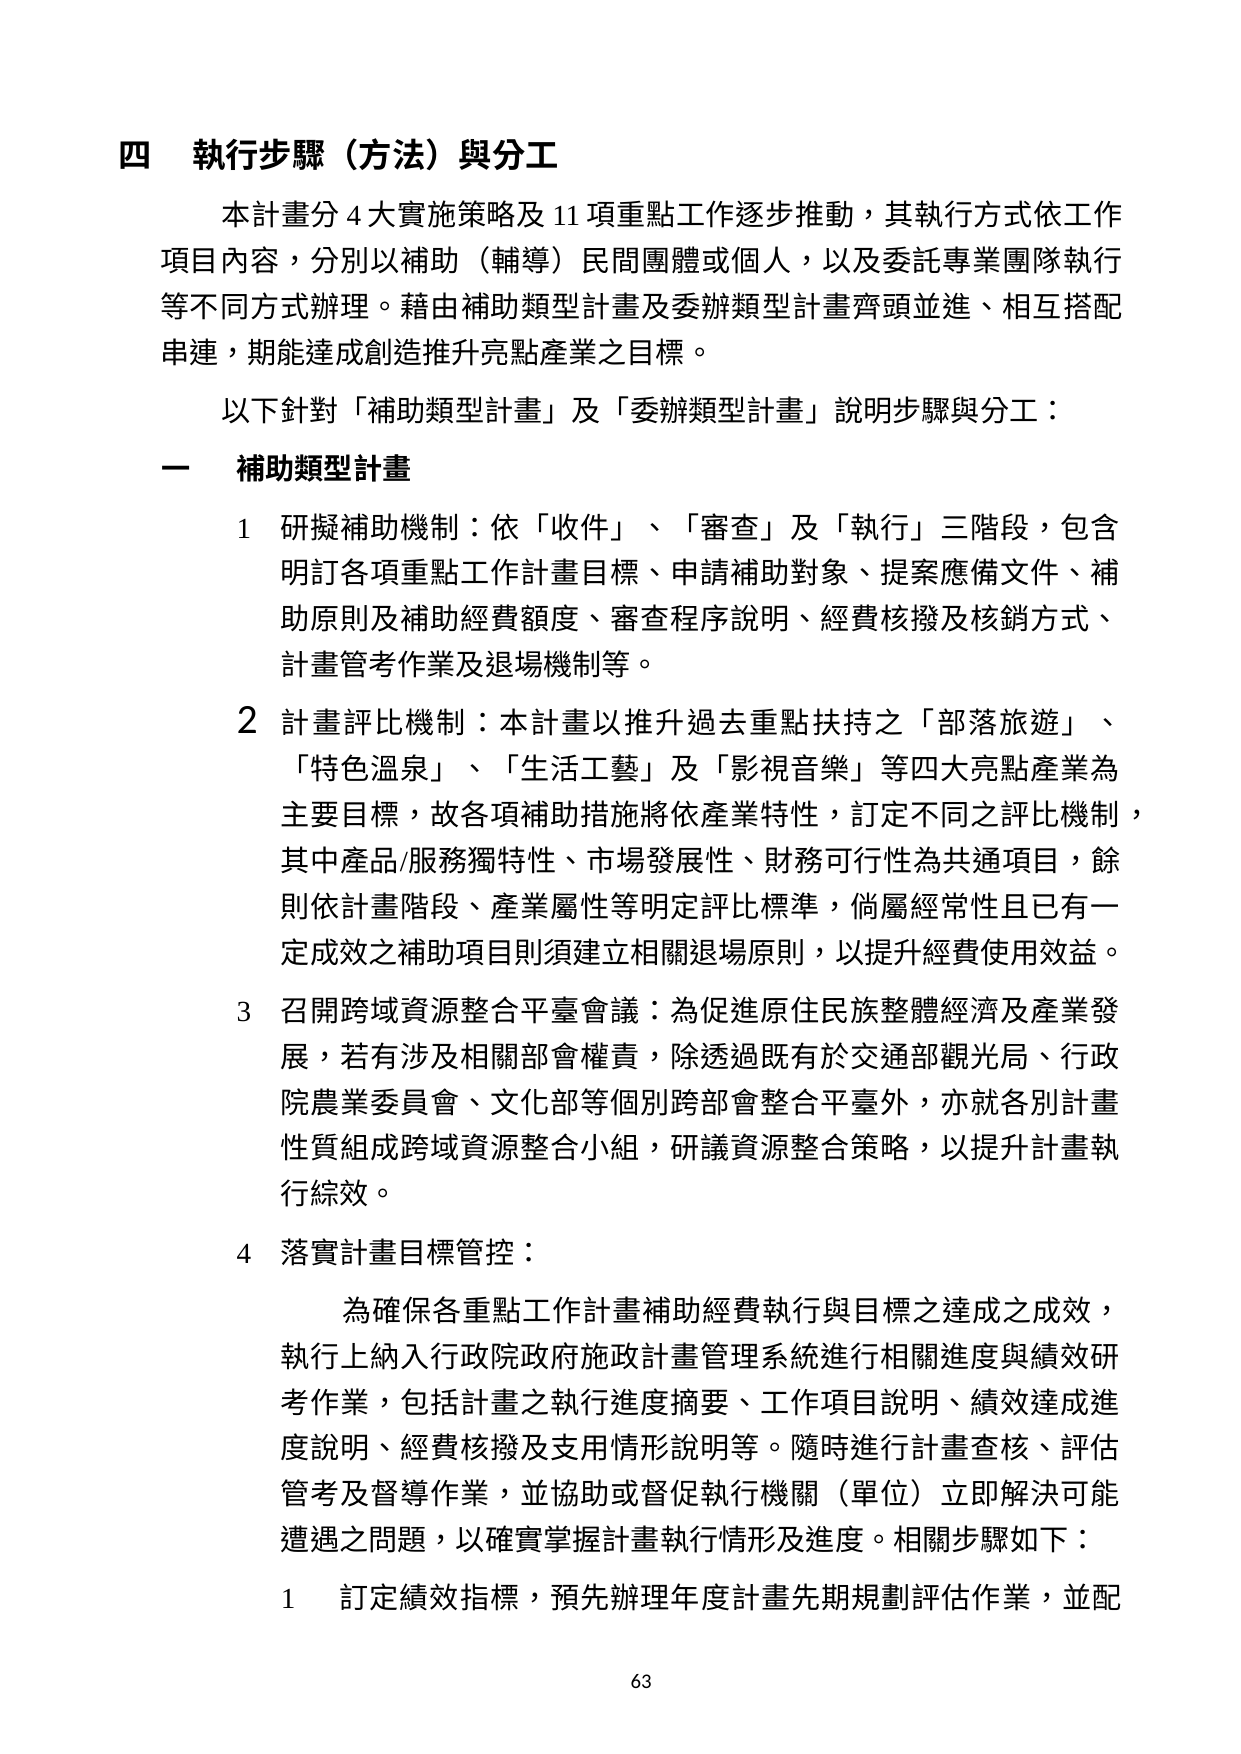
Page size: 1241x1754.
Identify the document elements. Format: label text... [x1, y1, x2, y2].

list 研擬補助機制：依「收件」、「審查」及「執行」三階段，包含明訂各項重點工作計畫目標、申請補助對象、提案應備文件、補助原則及補助經費額度、審查程序說明、經費核撥及核銷方式、計畫管考作業及退場機制等。 [236, 501, 1122, 685]
list 召開跨域資源整合平臺會議：為促進原住民族整體經濟及產業發展，若有涉及相關部會權責，除透過既有於交通部觀光局、行政院農業委員會、文化部等個別跨部會整合平臺外，亦就各別計畫性質組成跨域資源整合小組，研議資源整合策略，以提升計畫執行綜效。 [236, 985, 1122, 1214]
text 以下針對「補助類型計畫」及「委辦類型計畫」說明步驟與分工： [160, 385, 1122, 431]
list 訂定績效指標，預先辦理年度計畫先期規劃評估作業，並配 [281, 1572, 1122, 1618]
list 落實計畫目標管控： [236, 1226, 1122, 1272]
text 為確保各重點工作計畫補助經費執行與目標之達成之成效，執行上納入行政院政府施政計畫管理系統進行相關進度與績效研考作業，包括計畫之執行進度摘要、工作項目說明、績效達成進度說明、經費核撥及支用情形說明等。隨時進行計畫查核、評估管考及督導作業，並協助或督促執行機關（單位）立即解決可能遭遇之問題，以確實掌握計畫執行情形及進度。相關步驟如下： [281, 1285, 1122, 1560]
subtitle 執行步驟（方法）與分工 [118, 131, 1122, 176]
text 本計畫分4大實施策略及11項重點工作逐步推動，其執行方式依工作項目內容，分別以補助（輔導）民間團體或個人，以及委託專業團隊執行等不同方式辦理。藉由補助類型計畫及委辦類型計畫齊頭並進、相互搭配串連，期能達成創造推升亮點產業之目標。 [160, 189, 1122, 372]
list 補助類型計畫 [161, 443, 1122, 489]
list 計畫評比機制：本計畫以推升過去重點扶持之「部落旅遊」、「特色溫泉」、「生活工藝」及「影視音樂」等四大亮點產業為主要目標，故各項補助措施將依產業特性，訂定不同之評比機制，其中產品/服務獨特性、市場發展性、財務可行性為共通項目，餘則依計畫階段、產業屬性等明定評比標準，倘屬經常性且已有一定成效之補助項目則須建立相關退場原則，以提升經費使用效益。 [236, 697, 1122, 972]
